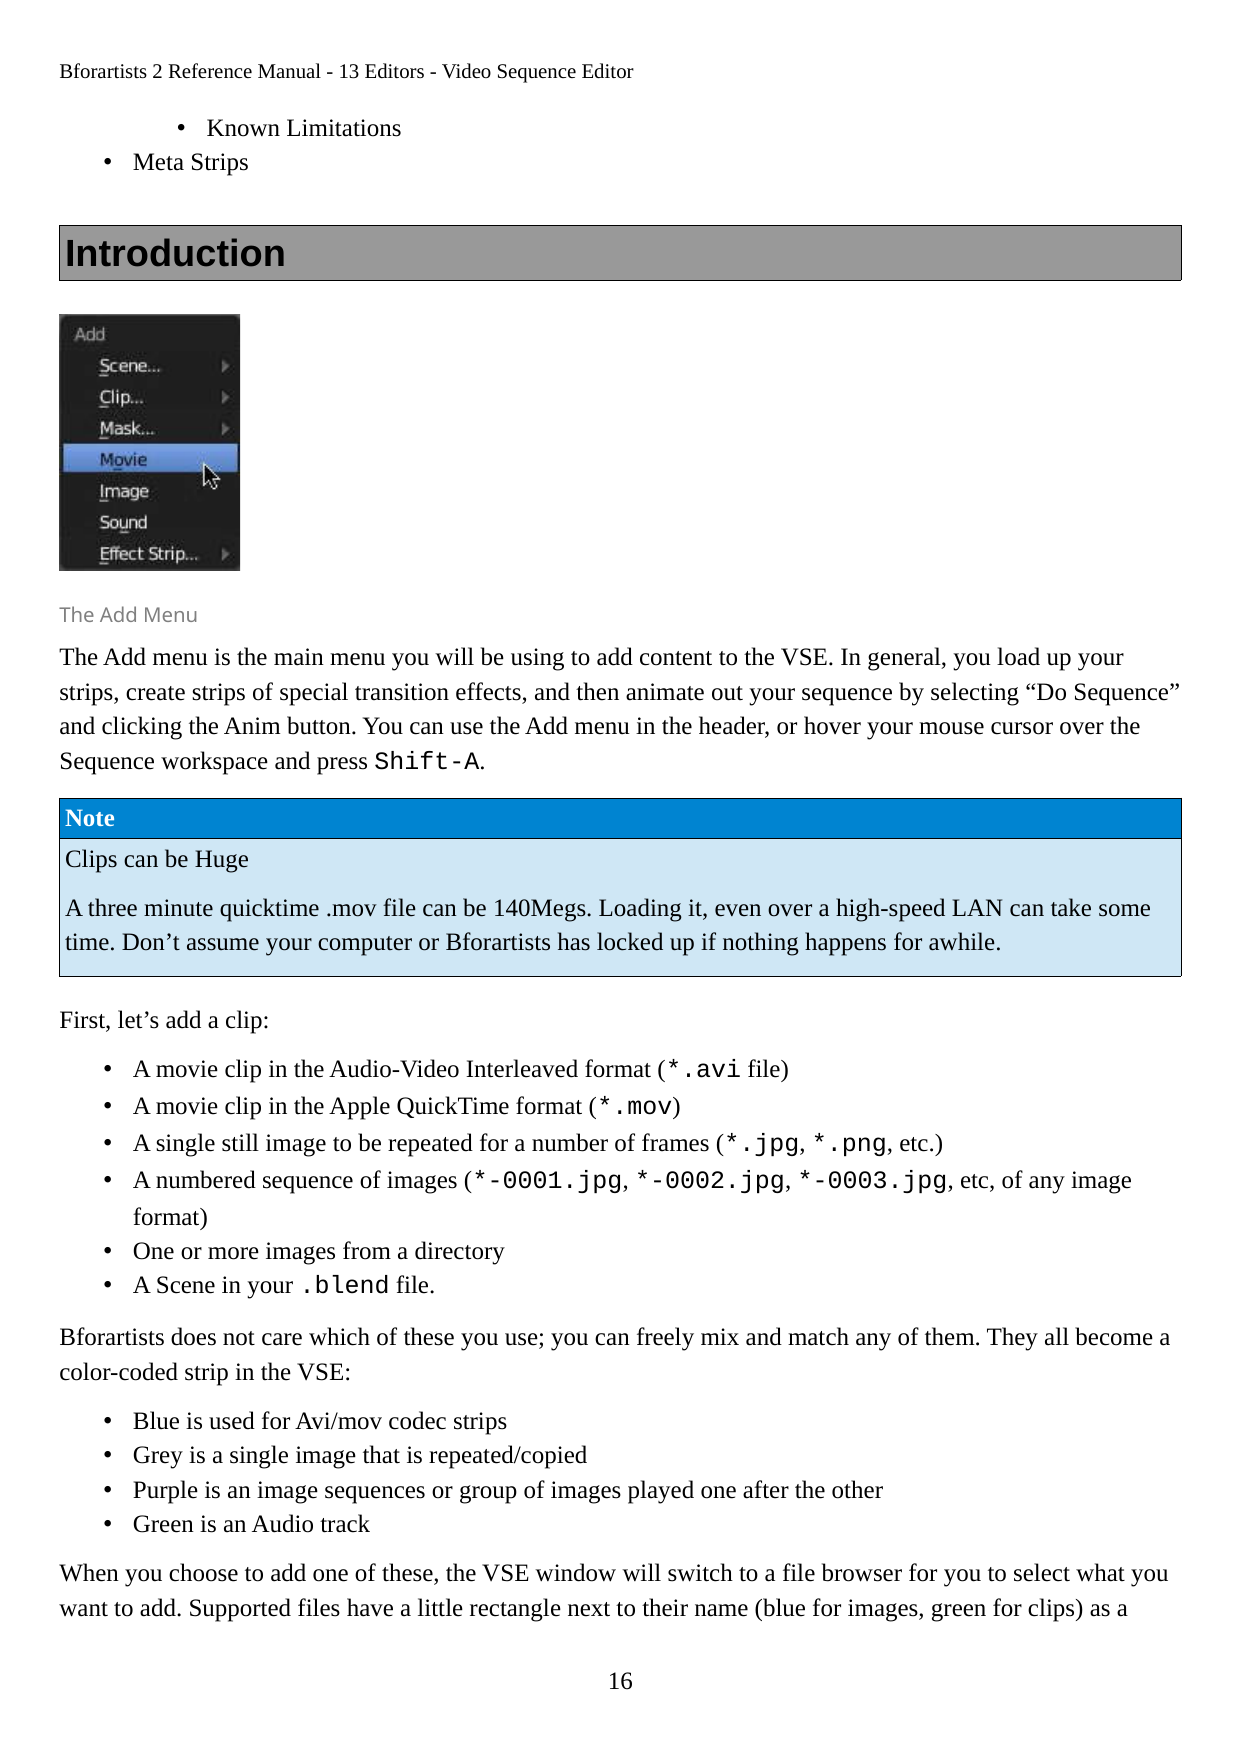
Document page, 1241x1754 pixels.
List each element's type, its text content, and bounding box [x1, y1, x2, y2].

list A numbered sequence of images (*-0001.jpg, *-0002.jpg, *-0003.jpg, etc, of any image format) [103, 1165, 1181, 1230]
list A movie clip in the Audio-Video Interleaved format (*.avi file) [103, 1054, 1181, 1085]
list Green is an Audio track [103, 1509, 1181, 1538]
list A Scene in your .blend file. [103, 1271, 1181, 1301]
text When you choose to add one of these, the VSE window will switch to a file browser for you to select what you want to add. Supported files have a little rectangle next to their name (blue for images, green for clips) as a [59, 1558, 1181, 1621]
list A movie clip in the Apple QuickTime format (*.mov) [103, 1091, 1181, 1122]
picture [59, 314, 241, 571]
list Purple is an image sequences or group of images played one after the other [103, 1475, 1181, 1503]
list Known Limitations [177, 113, 1181, 141]
list One or more images from a directory [103, 1236, 1181, 1265]
list Blue is used for Avi/mov codec strips [103, 1406, 1181, 1434]
list Grey is a single image that is repeated/copied [103, 1440, 1181, 1469]
text The Add Menu [59, 597, 1181, 628]
list Meta Strips [103, 147, 1181, 176]
text Bforartists does not care which of these you use; you can freely mix and match any of them. They all become a color-coded strip in the VSE: [59, 1322, 1181, 1385]
table_cell Clips can be Huge A three minute quicktime .mov file can be 140Megs. Loading it, even over a high-speed LAN can take some time. Don’t assume your computer or Bforartists has locked up if nothing happens for awhile. [60, 839, 1181, 976]
text The Add menu is the main menu you will be using to add content to the VSE. In general, you load up your strips, create strips of special transition effects, and then animate out your sequence by selecting “Do Sequence” and clicking the Anim button. You can use the Add menu in the header, or hover your mouse cursor over the Sequence workspace and press Shift-A. [59, 642, 1181, 777]
table_header Introduction [60, 226, 1181, 280]
table_header Note [60, 799, 1181, 838]
list A single still image to be repeated for a number of frames (*.jpg, *.png, etc.) [103, 1128, 1181, 1159]
text First, let’s add a clip: [59, 1005, 1181, 1034]
